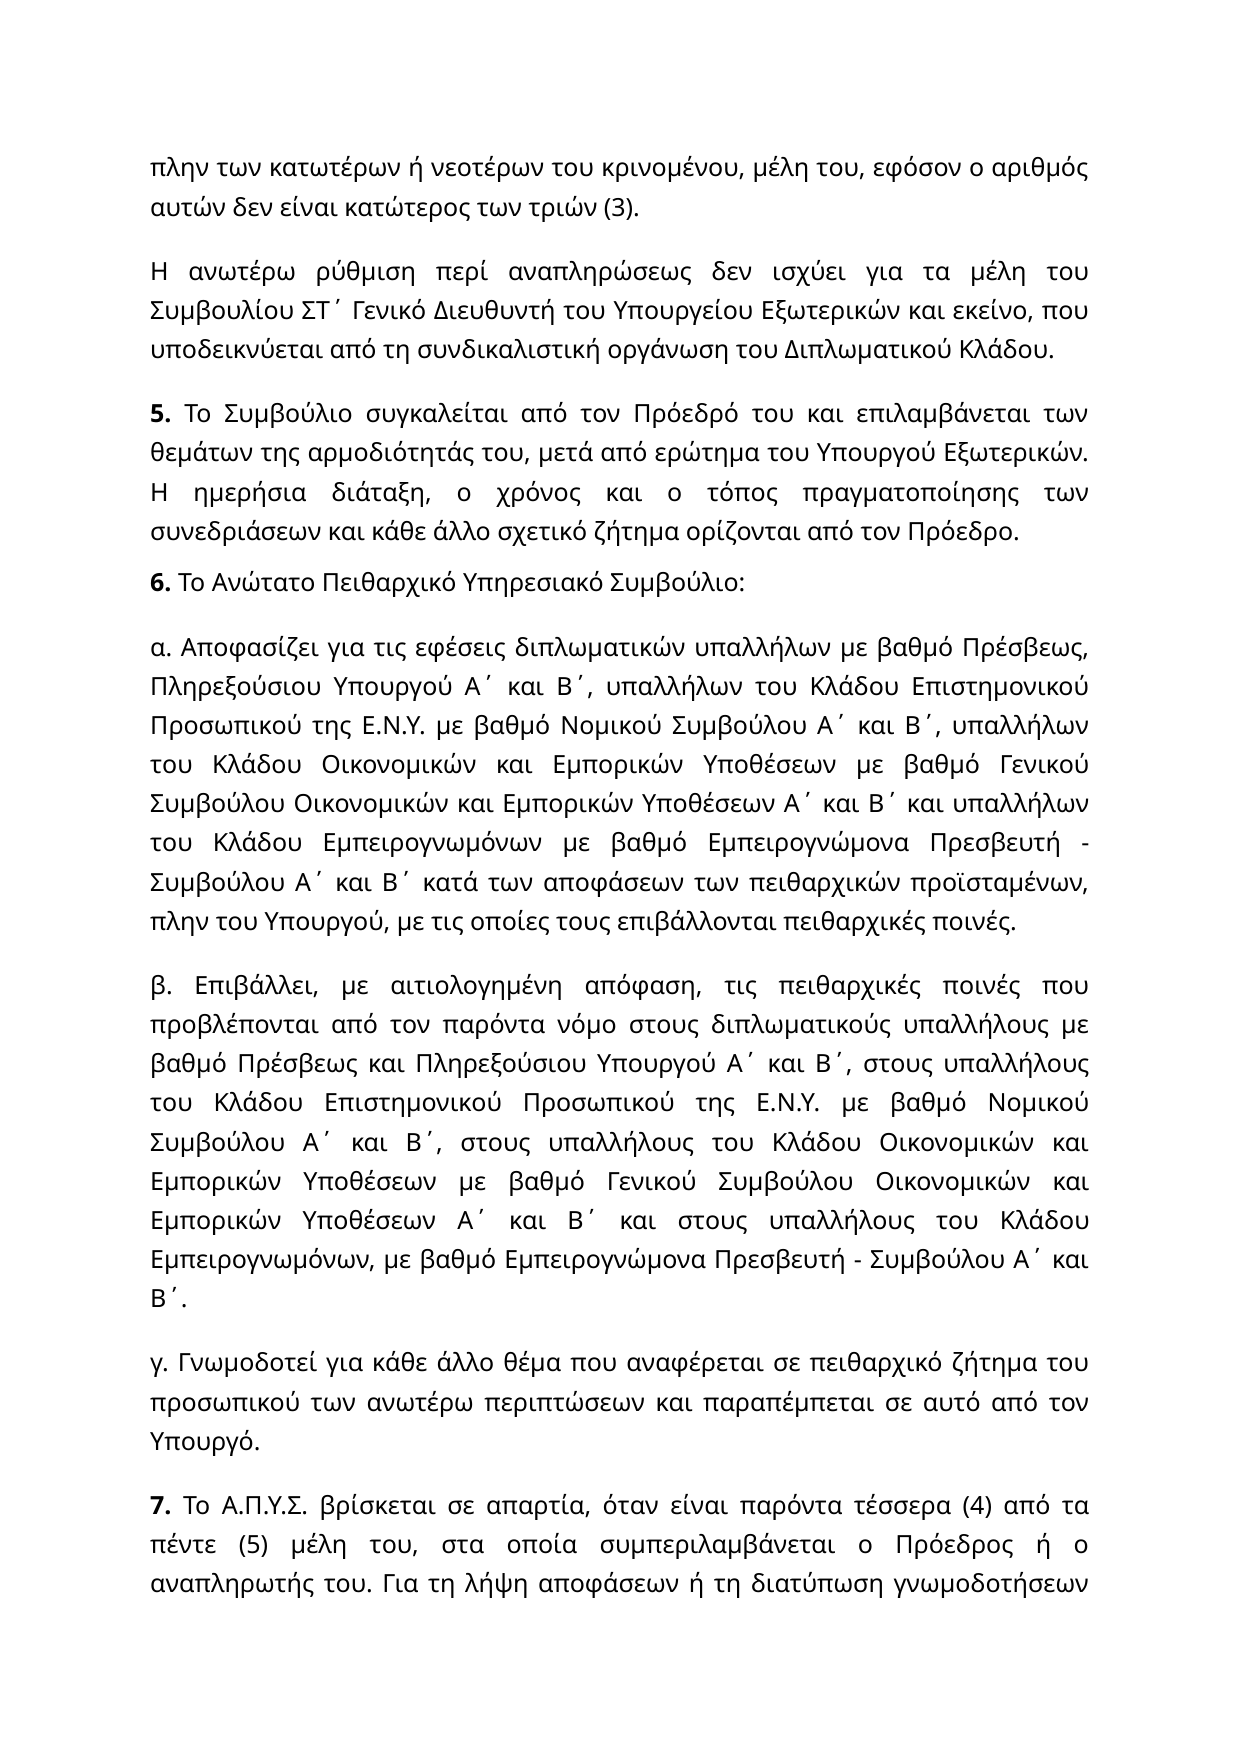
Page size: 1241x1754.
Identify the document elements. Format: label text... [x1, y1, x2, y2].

text β. Επιβάλλει, με αιτιολογημένη απόφαση, τις πειθαρχικές ποινές που προβλέπονται από τον παρόντα νόμο στους διπλωματικούς υπαλλήλους με βαθμό Πρέσβεως και Πληρεξούσιου Υπουργού Α΄ και Β΄, στους υπαλλήλους του Κλάδου Επιστημονικού Προσωπικού της Ε.Ν.Υ. με βαθμό Νομικού Συμβούλου Α΄ και Β΄, στους υπαλλήλους του Κλάδου Οικονομικών και Εμπορικών Υποθέσεων με βαθμό Γενικού Συμβούλου Οικονομικών και Εμπορικών Υποθέσεων Α΄ και Β΄ και στους υπαλλήλους του Κλάδου Εμπειρογνωμόνων, με βαθμό Εμπειρογνώμονα Πρεσβευτή - Συμβούλου Α΄ και Β΄. [150, 967, 1090, 1315]
text πλην των κατωτέρων ή νεοτέρων του κρινομένου, μέλη του, εφόσον ο αριθμός αυτών δεν είναι κατώτερος των τριών (3). [150, 150, 1090, 223]
text 6. Το Ανώτατο Πειθαρχικό Υπηρεσιακό Συμβούλιο: [150, 565, 1090, 599]
text α. Αποφασίζει για τις εφέσεις διπλωματικών υπαλλήλων με βαθμό Πρέσβεως, Πληρεξούσιου Υπουργού Α΄ και Β΄, υπαλλήλων του Κλάδου Επιστημονικού Προσωπικού της Ε.Ν.Υ. με βαθμό Νομικού Συμβούλου Α΄ και Β΄, υπαλλήλων του Κλάδου Οικονομικών και Εμπορικών Υποθέσεων με βαθμό Γενικού Συμβούλου Οικονομικών και Εμπορικών Υποθέσεων Α΄ και Β΄ και υπαλλήλων του Κλάδου Εμπειρογνωμόνων με βαθμό Εμπειρογνώμονα Πρεσβευτή - Συμβούλου Α΄ και Β΄ κατά των αποφάσεων των πειθαρχικών προϊσταμένων, πλην του Υπουργού, με τις οποίες τους επιβάλλονται πειθαρχικές ποινές. [150, 629, 1090, 937]
text Η ανωτέρω ρύθμιση περί αναπληρώσεως δεν ισχύει για τα μέλη του Συμβουλίου ΣΤ΄ Γενικό Διευθυντή του Υπουργείου Εξωτερικών και εκείνο, που υποδεικνύεται από τη συνδικαλιστική οργάνωση του Διπλωματικού Κλάδου. [150, 253, 1090, 366]
text 5. Το Συμβούλιο συγκαλείται από τον Πρόεδρό του και επιλαμβάνεται των θεμάτων της αρμοδιότητάς του, μετά από ερώτημα του Υπουργού Εξωτερικών. Η ημερήσια διάταξη, ο χρόνος και ο τόπος πραγματοποίησης των συνεδριάσεων και κάθε άλλο σχετικό ζήτημα ορίζονται από τον Πρόεδρο. [150, 396, 1090, 547]
text 7. Το Α.Π.Υ.Σ. βρίσκεται σε απαρτία, όταν είναι παρόντα τέσσερα (4) από τα πέντε (5) μέλη του, στα οποία συμπεριλαμβάνεται ο Πρόεδρος ή ο αναπληρωτής του. Για τη λήψη αποφάσεων ή τη διατύπωση γνωμοδοτήσεων [150, 1487, 1090, 1600]
text γ. Γνωμοδοτεί για κάθε άλλο θέμα που αναφέρεται σε πειθαρχικό ζήτημα του προσωπικού των ανωτέρω περιπτώσεων και παραπέμπεται σε αυτό από τον Υπουργό. [150, 1345, 1090, 1457]
